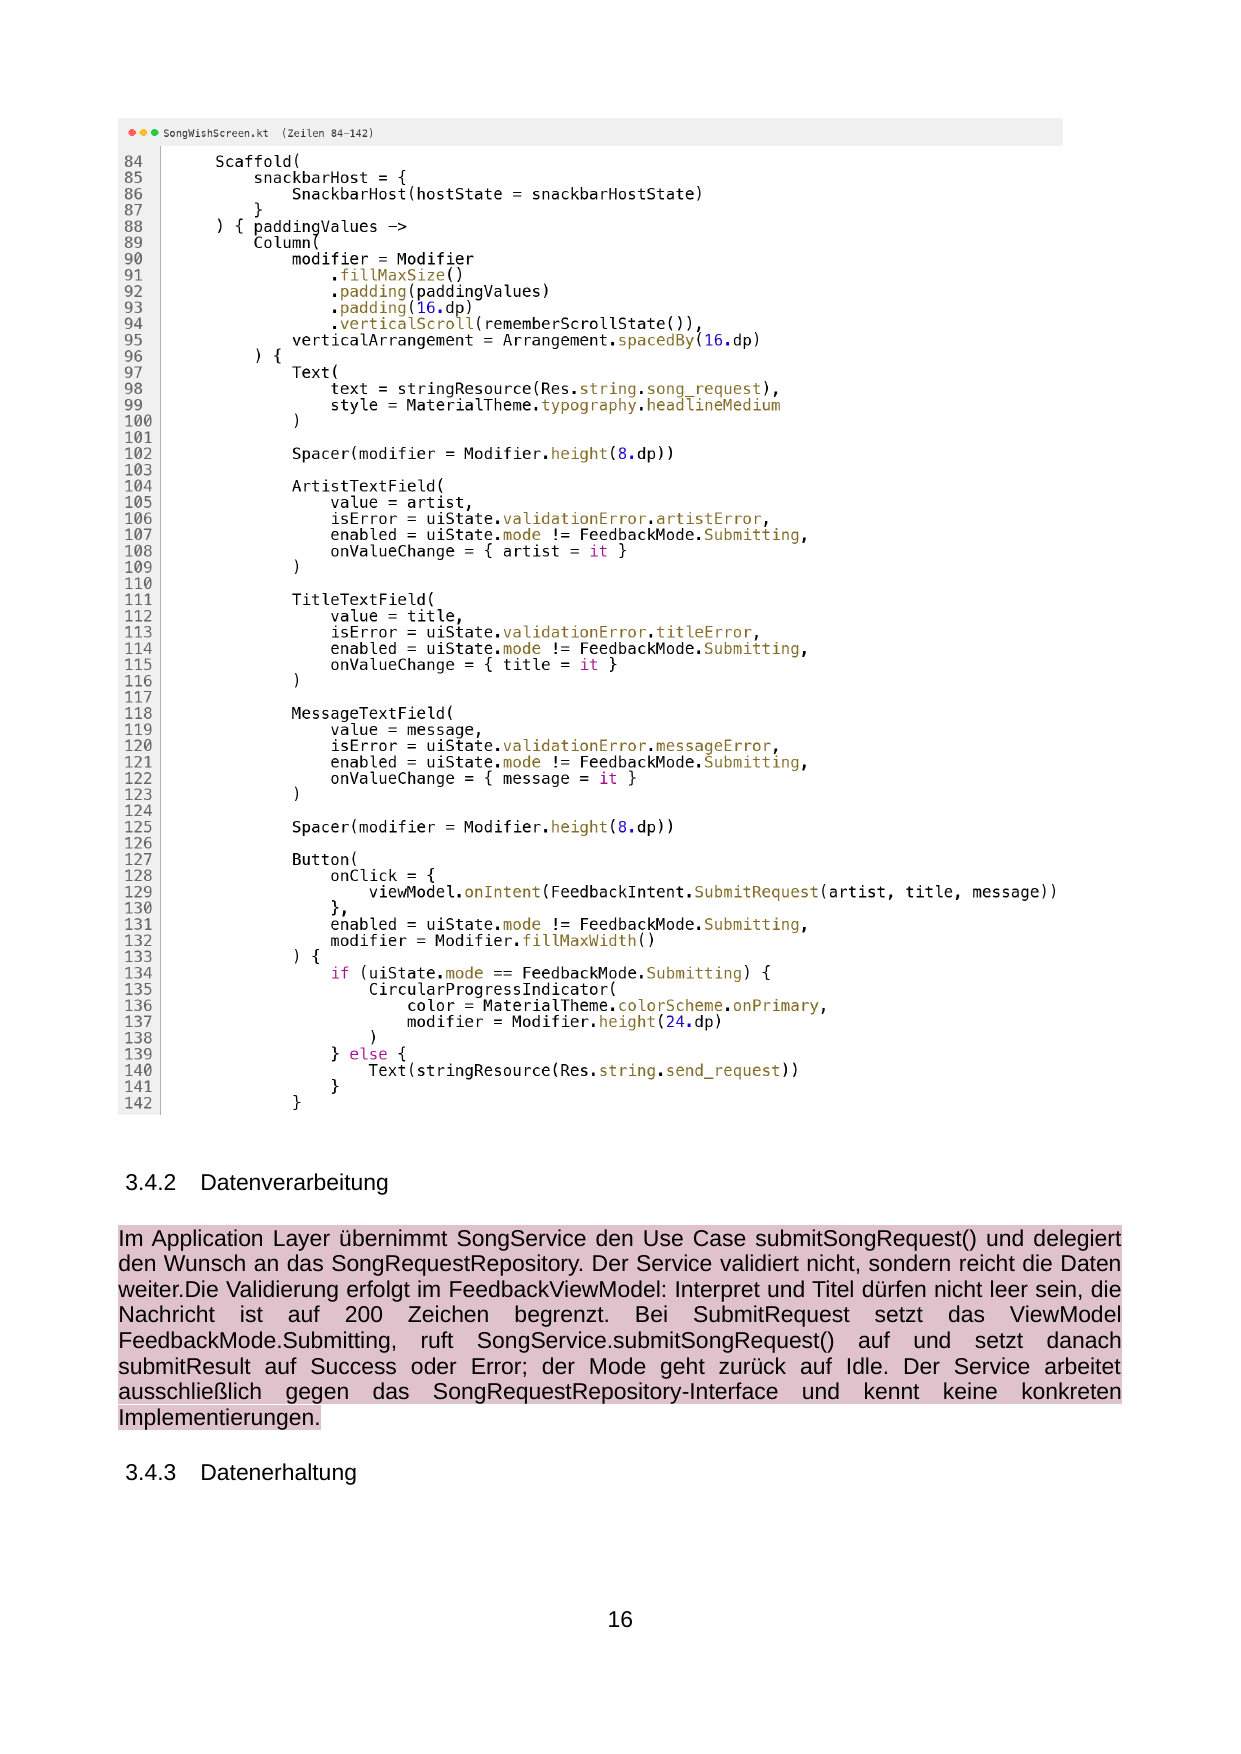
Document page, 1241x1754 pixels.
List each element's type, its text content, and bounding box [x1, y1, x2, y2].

subtitle Datenverarbeitung [125, 1170, 1122, 1196]
text Im Application Layer übernimmt SongService den Use Case submitSongRequest() und delegiert den Wunsch an das SongRequestRepository. Der Service validiert nicht, sondern reicht die Daten weiter.Die Validierung erfolgt im FeedbackViewModel: Interpret und Titel dürfen nicht leer sein, die Nachricht ist auf 200 Zeichen begrenzt. Bei SubmitRequest setzt das ViewModel FeedbackMode.Submitting, ruft SongService.submitSongRequest() auf und setzt danach submitResult auf Success oder Error; der Mode geht zurück auf Idle. Der Service arbeitet ausschließlich gegen das SongRequestRepository‑Interface und kennt keine konkreten Implementierungen. [118, 1225, 1122, 1430]
picture [118, 118, 1063, 1115]
subtitle Datenerhaltung [125, 1460, 1122, 1511]
